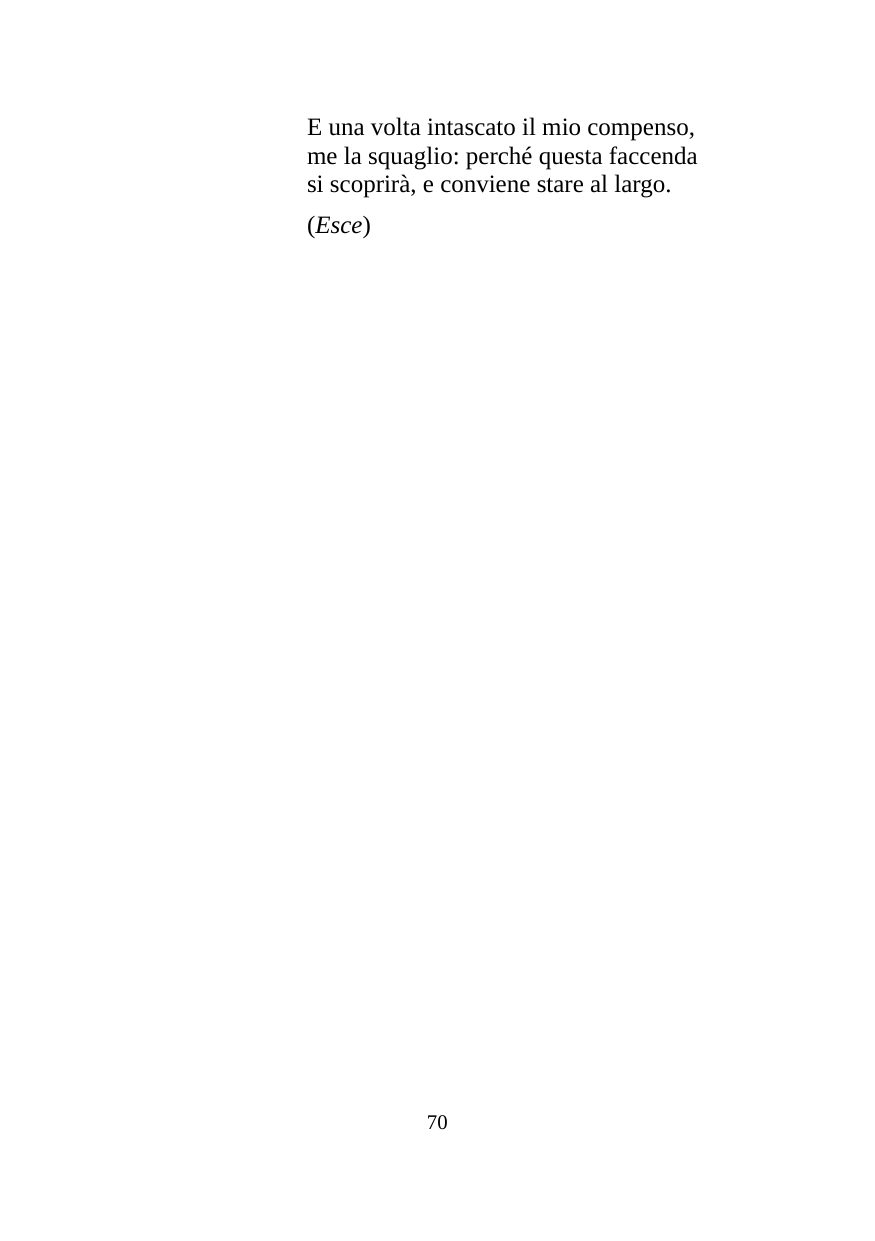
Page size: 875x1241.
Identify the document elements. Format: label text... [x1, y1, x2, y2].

table_cell [106, 204, 301, 244]
table_cell [106, 106, 301, 204]
table_cell E una volta intascato il mio compenso, me la squaglio: perché questa faccenda si scoprirà, e conviene stare al largo. [301, 106, 768, 204]
table_cell (Esce) [301, 204, 768, 244]
